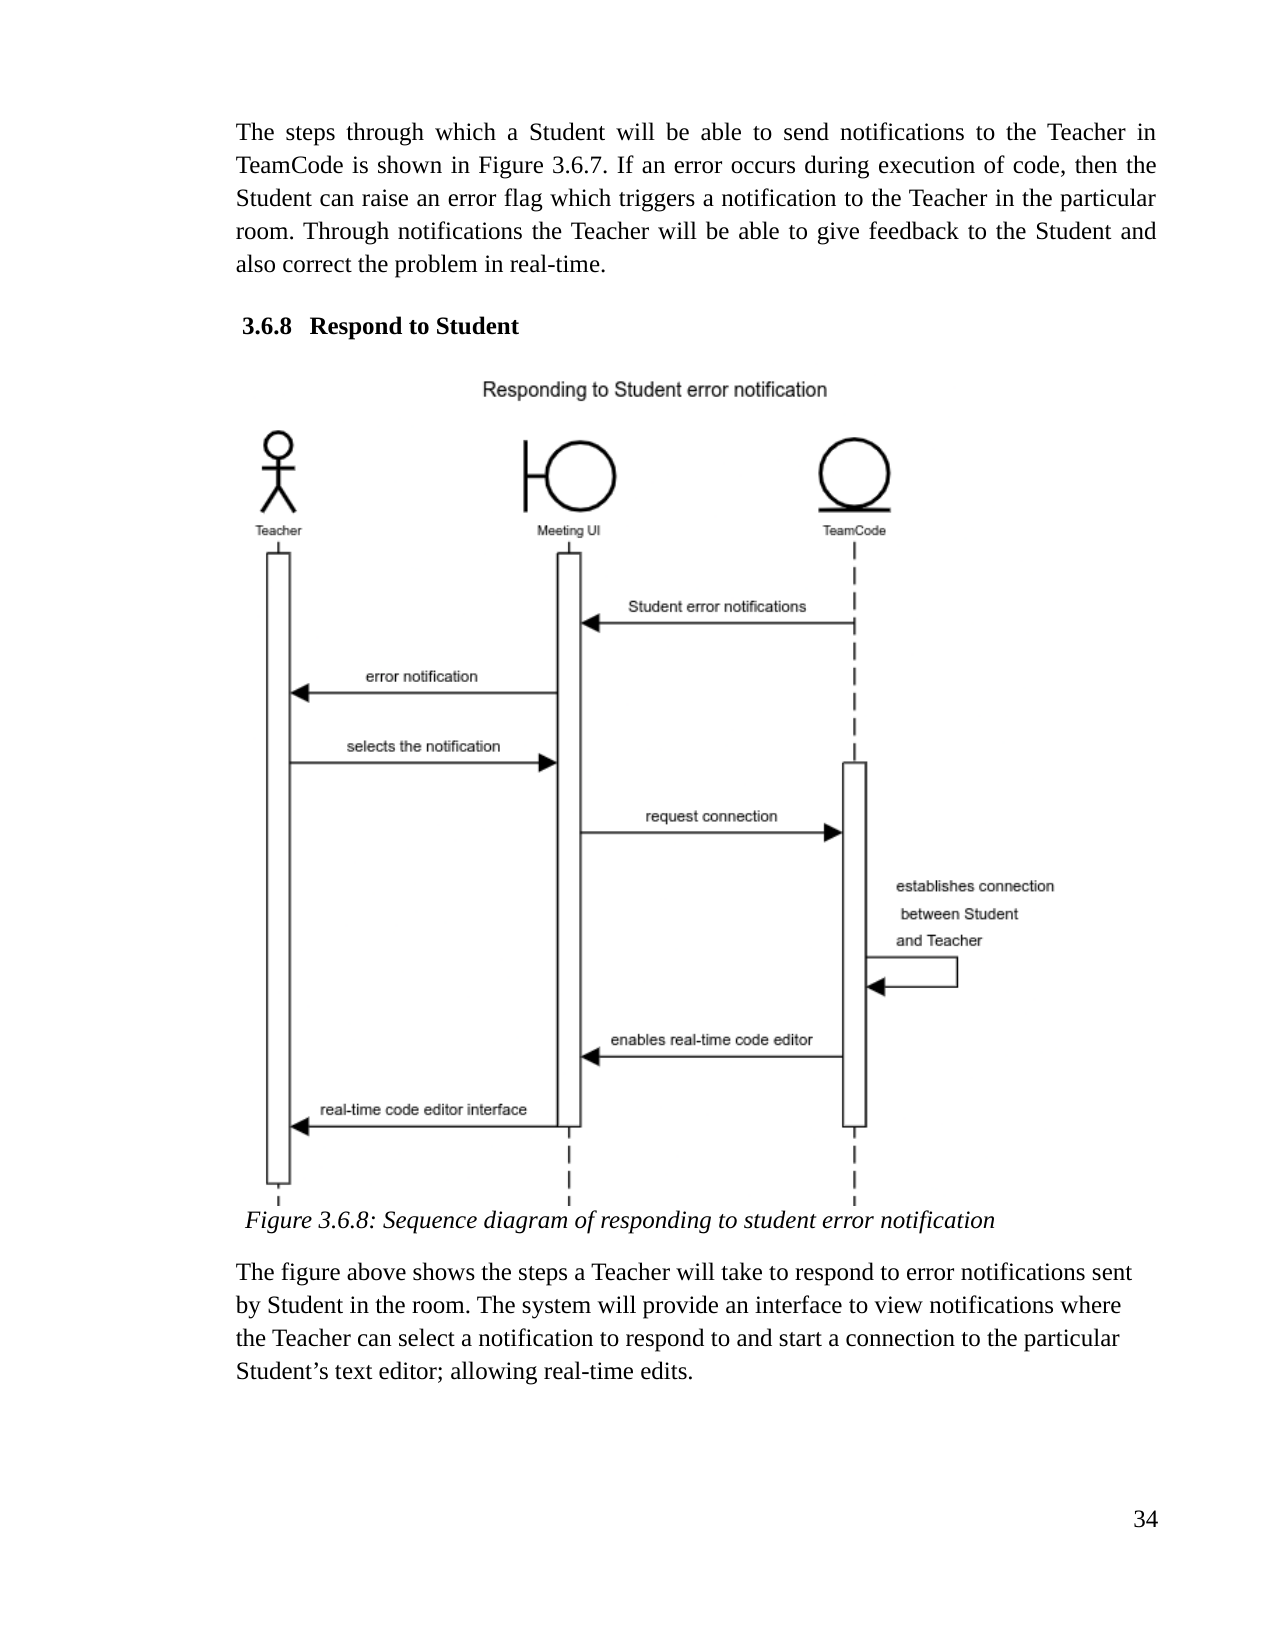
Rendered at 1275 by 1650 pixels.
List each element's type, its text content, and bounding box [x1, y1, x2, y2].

text Figure 3.6.8: Sequence diagram of responding to student error notification [245, 1206, 1065, 1234]
text The figure above shows the steps a Teacher will take to respond to error notifications sent by Student in the room. The system will provide an interface to view notifications where the Teacher can select a notification to respond to and start a connection to the particular Student’s text editor; allowing real-time edits. [236, 1257, 1158, 1385]
subtitle Respond to Student [236, 311, 1158, 340]
picture [244, 362, 1066, 1206]
text The steps through which a Student will be able to send notifications to the Teacher in TeamCode is shown in Figure 3.6.7. If an error occurs during execution of code, then the Student can raise an error flag which triggers a notification to the Teacher in the particular room. Through notifications the Teacher will be able to give feedback to the Student and also correct the problem in real-time. [236, 117, 1158, 278]
